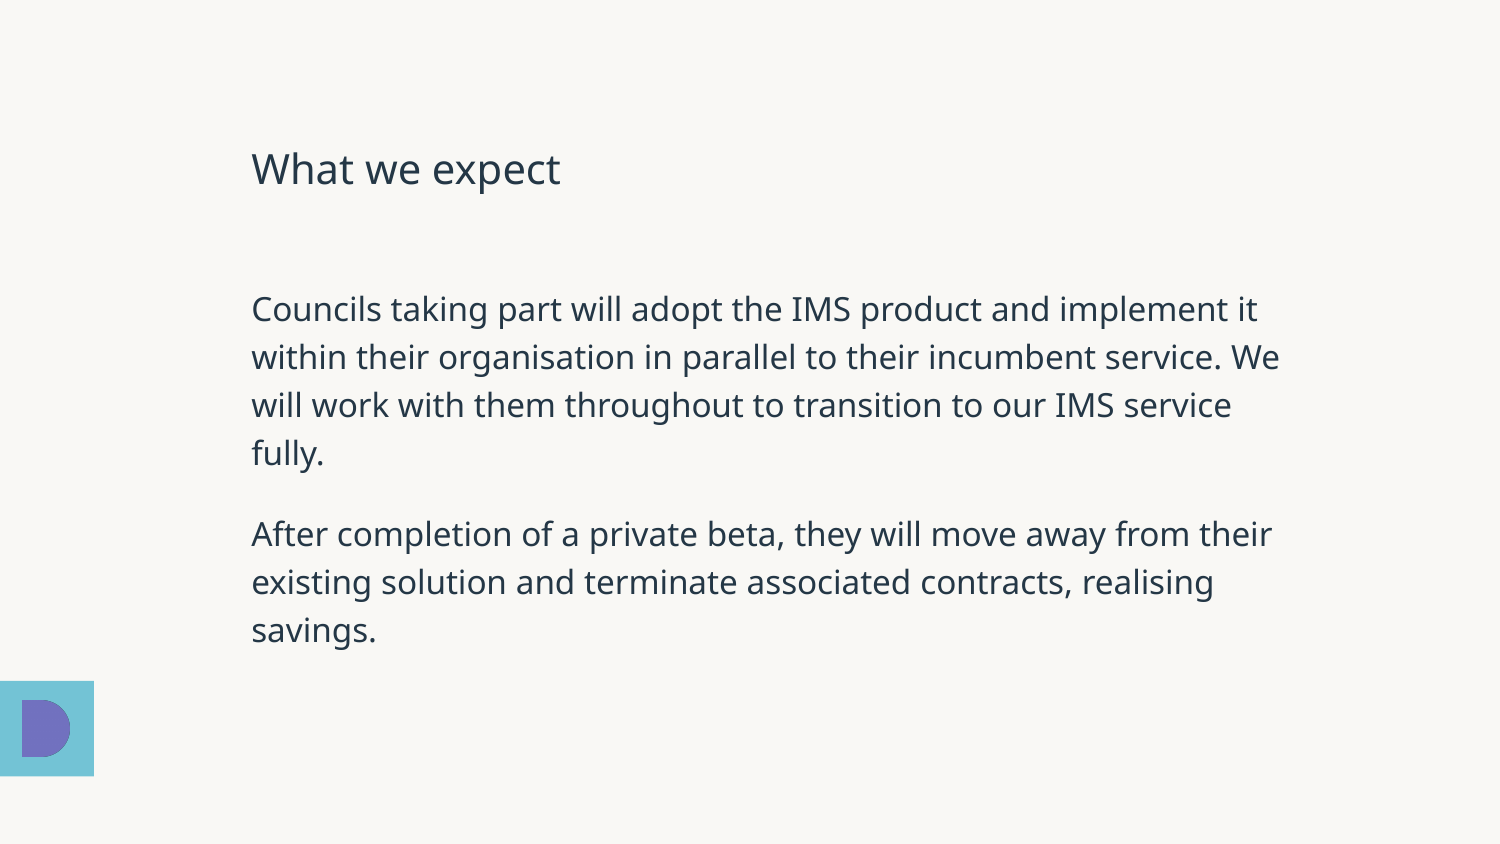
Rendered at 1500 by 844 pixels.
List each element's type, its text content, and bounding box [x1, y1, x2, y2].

title What we expect [236, 118, 1329, 238]
list Councils taking part will adopt the IMS product and implement it within their organisation in parallel to their incumbent service. We will work with them throughout to transition to our IMS service fully. After completion of a private beta, they will move away from their existing solution and terminate associated contracts, realising savings. [236, 265, 1329, 681]
picture [22, 700, 70, 757]
